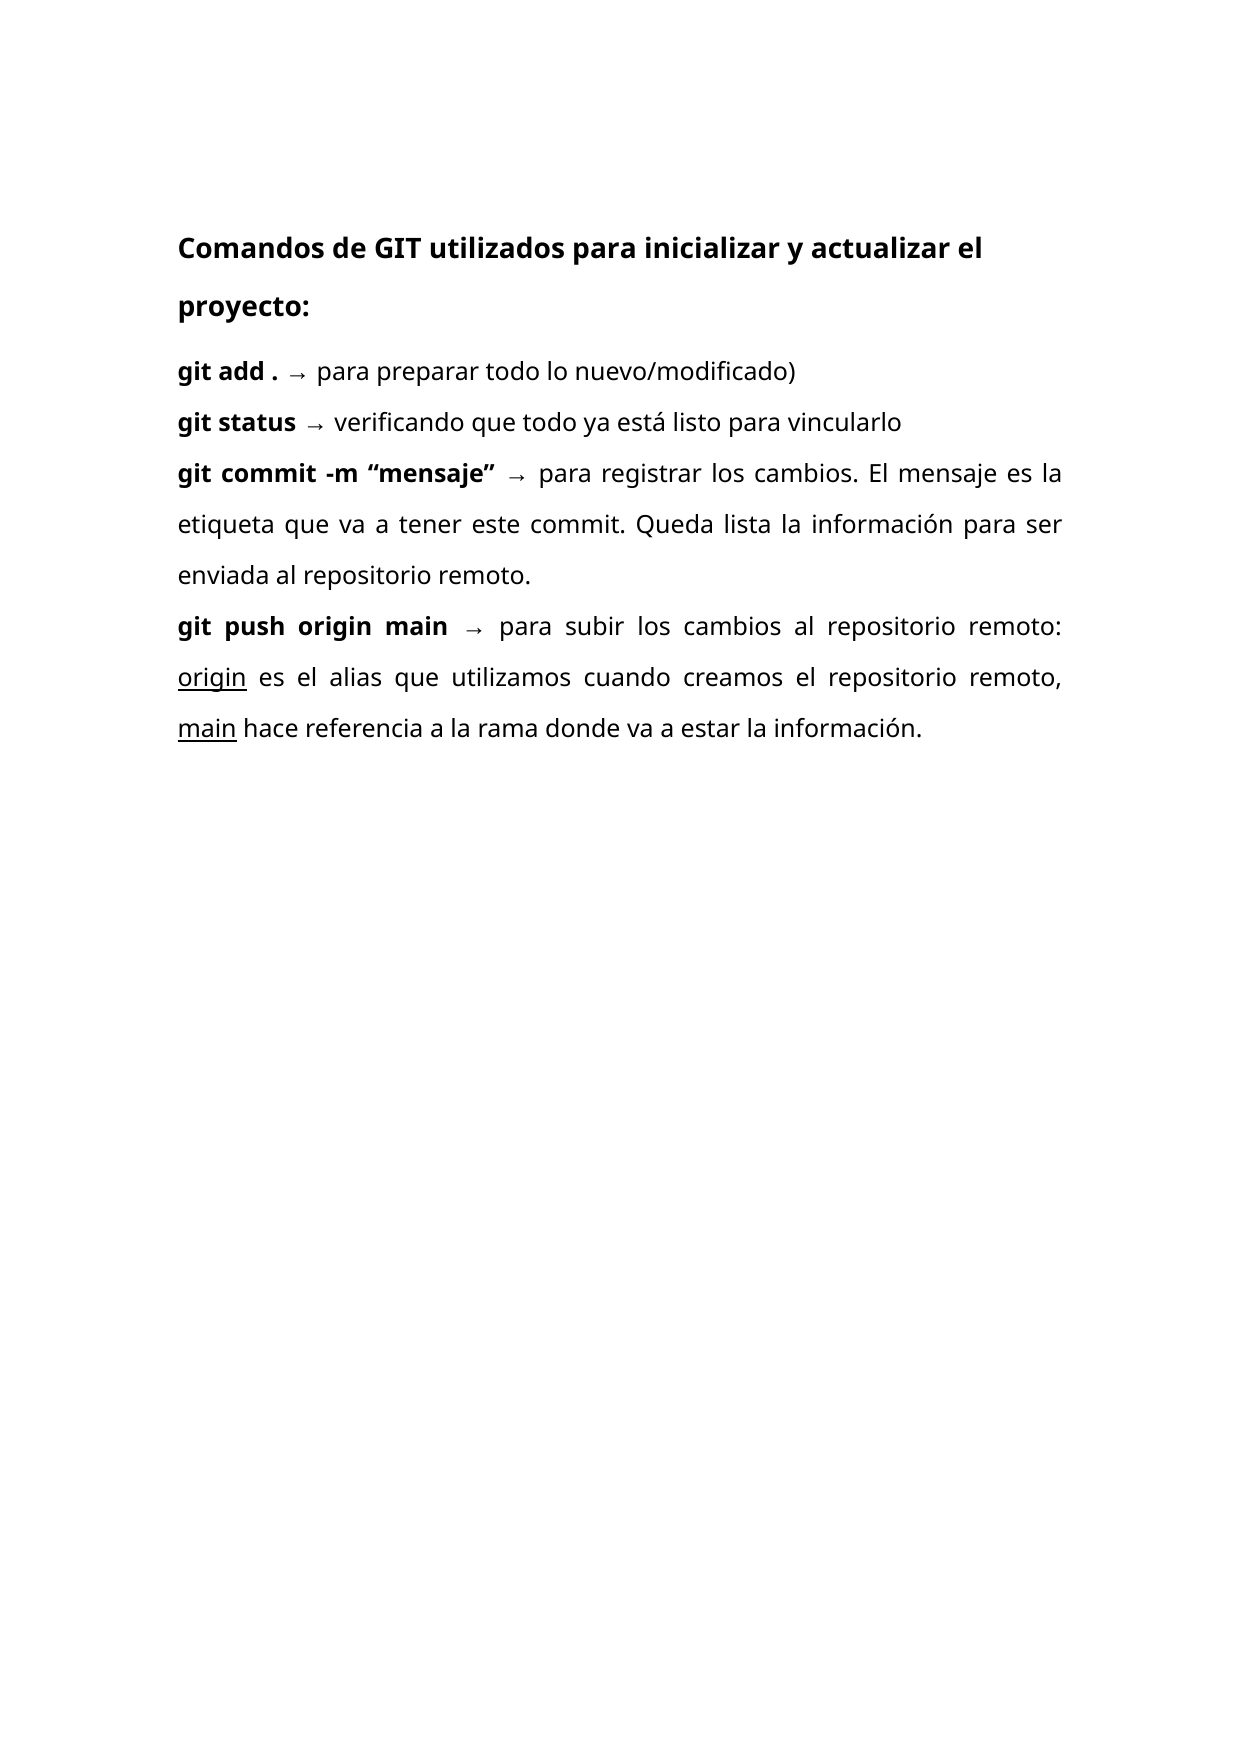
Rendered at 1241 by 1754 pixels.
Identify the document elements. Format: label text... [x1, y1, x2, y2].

text git status → verificando que todo ya está listo para vincularlo [177, 405, 1063, 439]
subtitle Comandos de GIT utilizados para inicializar y actualizar el proyecto: [177, 228, 1063, 324]
text git add . → para preparar todo lo nuevo/modificado) [177, 354, 1063, 388]
text git commit -m “mensaje” → para registrar los cambios. El mensaje es la etiqueta que va a tener este commit. Queda lista la información para ser enviada al repositorio remoto. [177, 456, 1063, 592]
text git push origin main → para subir los cambios al repositorio remoto: origin es el alias que utilizamos cuando creamos el repositorio remoto, main hace referencia a la rama donde va a estar la información. [177, 609, 1063, 745]
